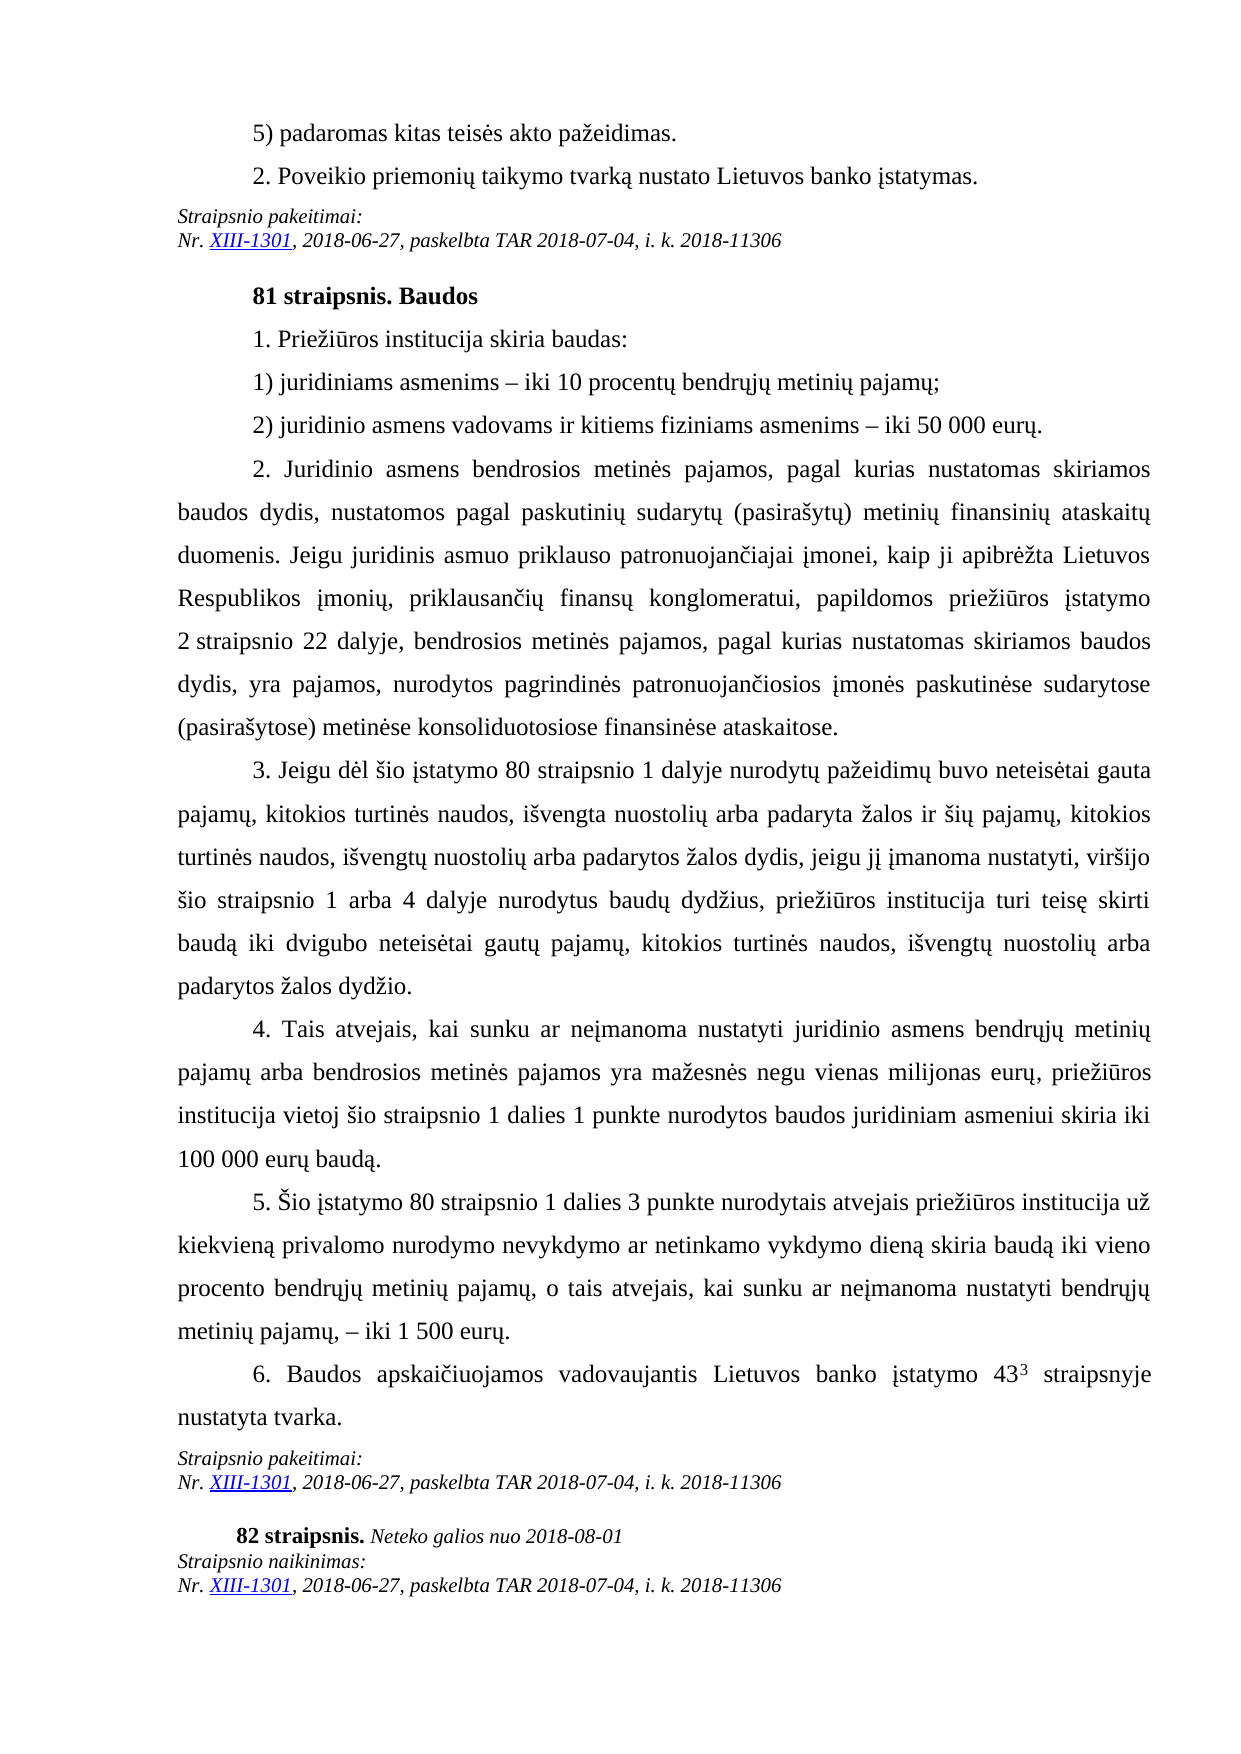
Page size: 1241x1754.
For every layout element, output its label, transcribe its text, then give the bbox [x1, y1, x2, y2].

text 2) juridinio asmens vadovams ir kitiems fiziniams asmenims – iki 50 000 eurų. [177, 411, 1152, 439]
text Straipsnio pakeitimai: [177, 1446, 1152, 1470]
text Straipsnio naikinimas: [177, 1549, 1152, 1573]
text 82 straipsnis. Neteko galios nuo 2018-08-01 [177, 1522, 1152, 1549]
text 6. Baudos apskaičiuojamos vadovaujantis Lietuvos banko įstatymo 433 straipsnyje nustatyta tvarka. [177, 1359, 1152, 1431]
text 5) padaromas kitas teisės akto pažeidimas. [177, 118, 1152, 147]
text Straipsnio pakeitimai: [177, 204, 1152, 228]
text 2. Poveikio priemonių taikymo tvarką nustato Lietuvos banko įstatymas. [177, 161, 1152, 190]
text 1) juridiniams asmenims – iki 10 procentų bendrųjų metinių pajamų; [177, 367, 1152, 396]
text 3. Jeigu dėl šio įstatymo 80 straipsnio 1 dalyje nurodytų pažeidimų buvo neteisėtai gauta pajamų, kitokios turtinės naudos, išvengta nuostolių arba padaryta žalos ir šių pajamų, kitokios turtinės naudos, išvengtų nuostolių arba padarytos žalos dydis, jeigu jį įmanoma nustatyti, viršijo šio straipsnio 1 arba 4 dalyje nurodytus baudų dydžius, priežiūros institucija turi teisę skirti baudą iki dvigubo neteisėtai gautų pajamų, kitokios turtinės naudos, išvengtų nuostolių arba padarytos žalos dydžio. [177, 756, 1152, 1000]
text 1. Priežiūros institucija skiria baudas: [177, 324, 1152, 353]
text 81 straipsnis. Baudos [177, 281, 1152, 310]
text 2. Juridinio asmens bendrosios metinės pajamos, pagal kurias nustatomas skiriamos baudos dydis, nustatomos pagal paskutinių sudarytų (pasirašytų) metinių finansinių ataskaitų duomenis. Jeigu juridinis asmuo priklauso patronuojančiajai įmonei, kaip ji apibrėžta Lietuvos Respublikos įmonių, priklausančių finansų konglomeratui, papildomos priežiūros įstatymo 2 straipsnio 22 dalyje, bendrosios metinės pajamos, pagal kurias nustatomas skiriamos baudos dydis, yra pajamos, nurodytos pagrindinės patronuojančiosios įmonės paskutinėse sudarytose (pasirašytose) metinėse konsoliduotosiose finansinėse ataskaitose. [177, 454, 1152, 741]
text Nr. XIII-1301, 2018-06-27, paskelbta TAR 2018-07-04, i. k. 2018-11306 [177, 228, 1152, 252]
text Nr. XIII-1301, 2018-06-27, paskelbta TAR 2018-07-04, i. k. 2018-11306 [177, 1573, 1152, 1597]
text 4. Tais atvejais, kai sunku ar neįmanoma nustatyti juridinio asmens bendrųjų metinių pajamų arba bendrosios metinės pajamos yra mažesnės negu vienas milijonas eurų, priežiūros institucija vietoj šio straipsnio 1 dalies 1 punkte nurodytos baudos juridiniam asmeniui skiria iki 100 000 eurų baudą. [177, 1014, 1152, 1172]
text Nr. XIII-1301, 2018-06-27, paskelbta TAR 2018-07-04, i. k. 2018-11306 [177, 1470, 1152, 1494]
text 5. Šio įstatymo 80 straipsnio 1 dalies 3 punkte nurodytais atvejais priežiūros institucija už kiekvieną privalomo nurodymo nevykdymo ar netinkamo vykdymo dieną skiria baudą iki vieno procento bendrųjų metinių pajamų, o tais atvejais, kai sunku ar neįmanoma nustatyti bendrųjų metinių pajamų, – iki 1 500 eurų. [177, 1187, 1152, 1345]
